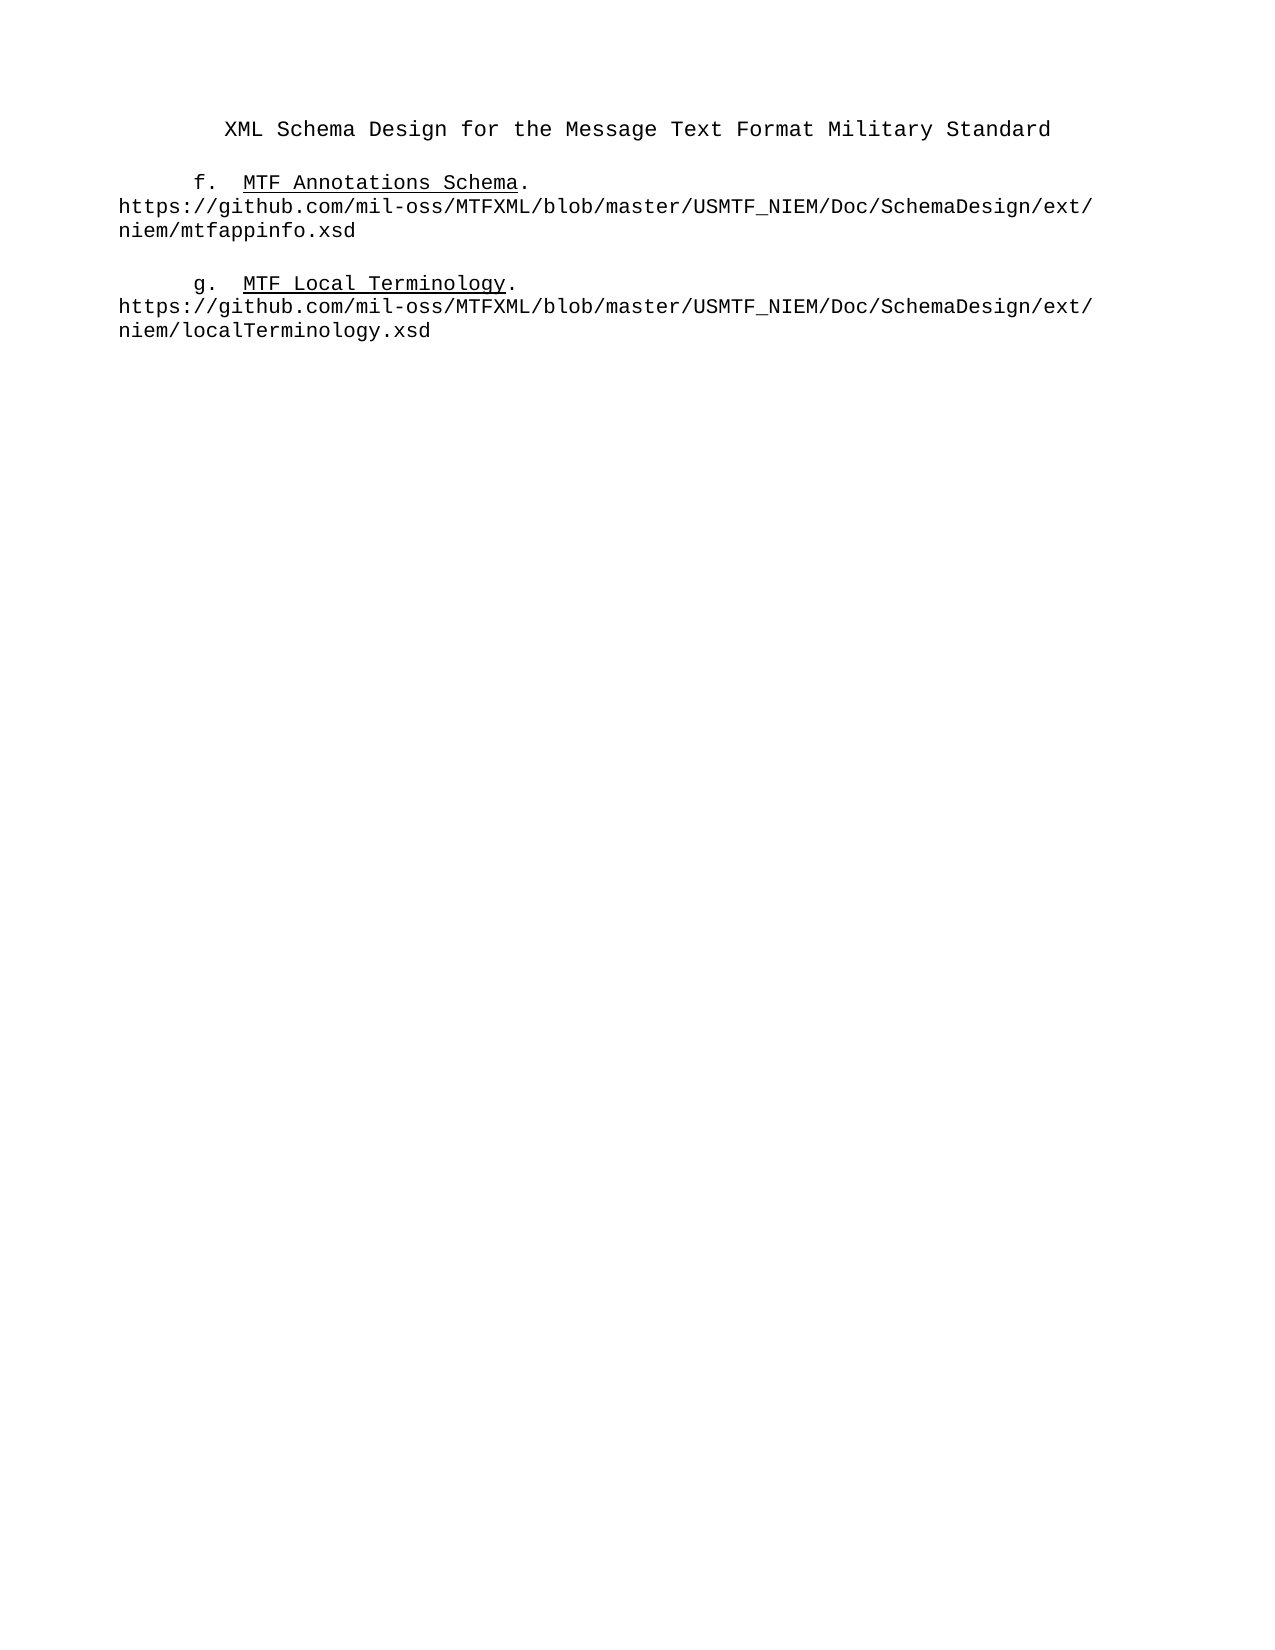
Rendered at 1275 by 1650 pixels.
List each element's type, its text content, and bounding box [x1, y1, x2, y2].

text f. MTF Annotations Schema. https://github.com/mil-oss/MTFXML/blob/master/USMTF_NIEM/Doc/SchemaDesign/ext/niem/mtfappinfo.xsd [118, 172, 1157, 243]
text g. MTF Local Terminology. https://github.com/mil-oss/MTFXML/blob/master/USMTF_NIEM/Doc/SchemaDesign/ext/niem/localTerminology.xsd [118, 273, 1157, 344]
